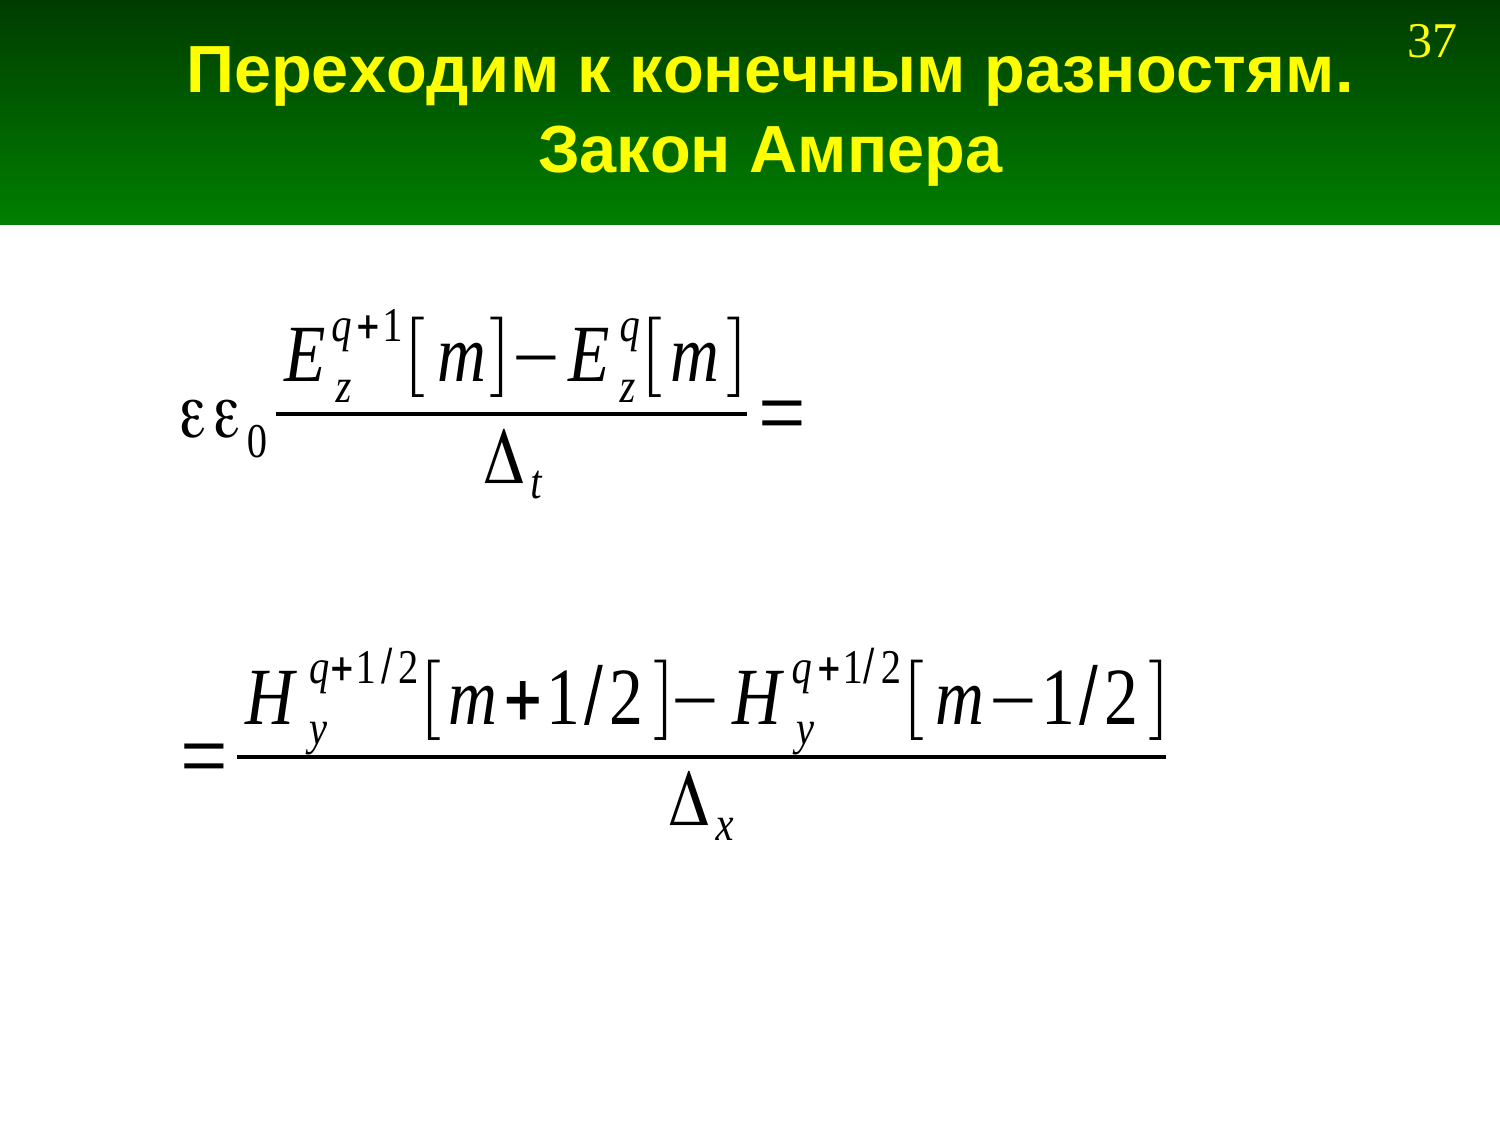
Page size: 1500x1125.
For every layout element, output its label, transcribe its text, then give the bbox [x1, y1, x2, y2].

chart [160, 637, 1186, 854]
chart [162, 295, 825, 512]
title Переходим к конечным разностям. Закон Ампера [100, 0, 1441, 249]
